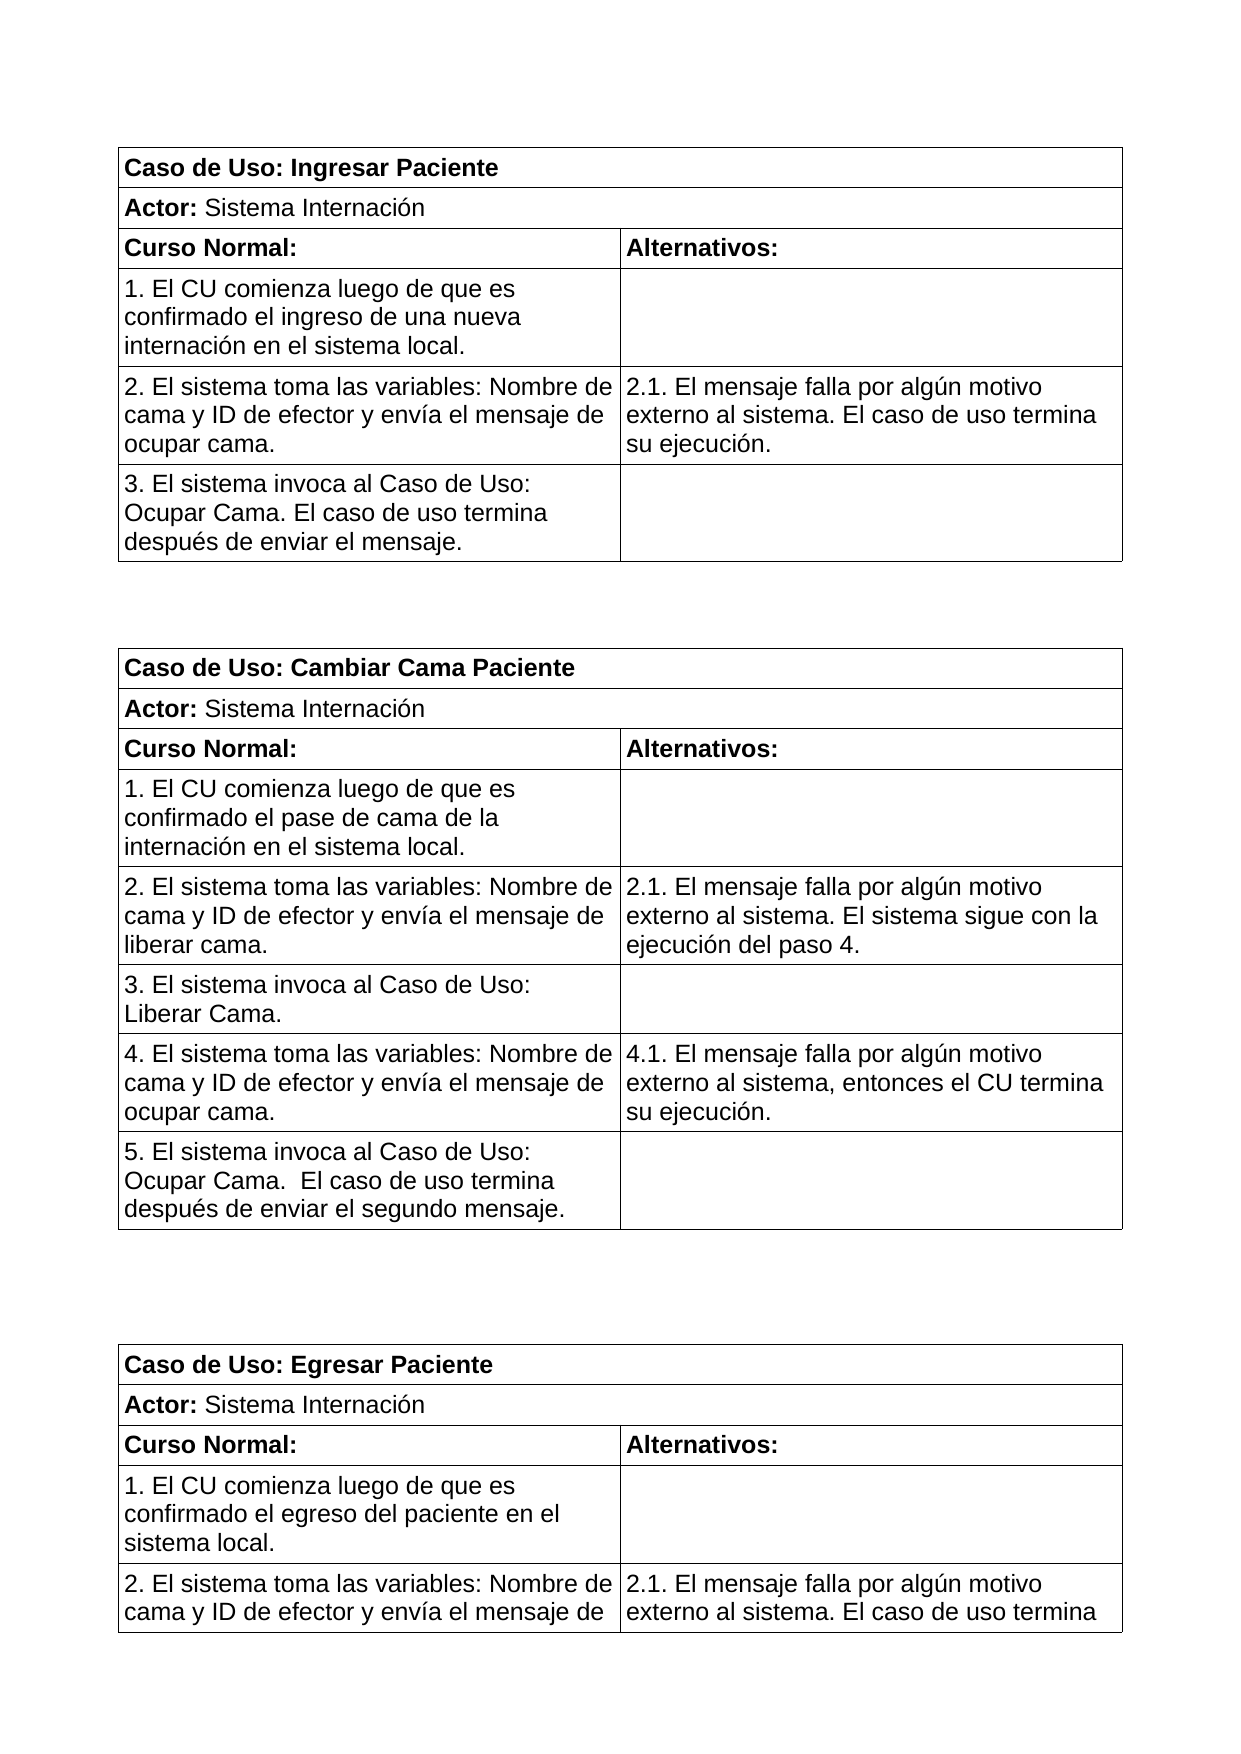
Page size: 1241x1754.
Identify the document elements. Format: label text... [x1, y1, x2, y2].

table_cell 2. El sistema toma las variables: Nombre de cama y ID de efector y envía el mensaje de [119, 1564, 620, 1632]
table_header Caso de Uso: Cambiar Cama Paciente [119, 649, 1122, 688]
table_header Caso de Uso: Ingresar Paciente [119, 148, 1122, 187]
table_cell Curso Normal: [119, 729, 620, 768]
table_cell 4.1. El mensaje falla por algún motivo externo al sistema, entonces el CU termina su ejecución. [621, 1034, 1122, 1131]
table_cell 4. El sistema toma las variables: Nombre de cama y ID de efector y envía el mensaje de ocupar cama. [119, 1034, 620, 1131]
table_cell Curso Normal: [119, 1426, 620, 1465]
table_cell Actor: Sistema Internación [119, 1385, 1122, 1424]
table_header Caso de Uso: Egresar Paciente [119, 1345, 1122, 1384]
table_cell Actor: Sistema Internación [119, 188, 1122, 227]
table_cell [621, 1132, 1122, 1229]
table_cell [621, 770, 1122, 866]
table_cell 2.1. El mensaje falla por algún motivo externo al sistema. El caso de uso termina [621, 1564, 1122, 1632]
table_cell [621, 1466, 1122, 1563]
table_cell 1. El CU comienza luego de que es confirmado el pase de cama de la internación en el sistema local. [119, 770, 620, 866]
table_cell Actor: Sistema Internación [119, 689, 1122, 728]
table_cell 2. El sistema toma las variables: Nombre de cama y ID de efector y envía el mensaje de ocupar cama. [119, 367, 620, 463]
table_cell 5. El sistema invoca al Caso de Uso: Ocupar Cama. El caso de uso termina después de enviar el segundo mensaje. [119, 1132, 620, 1229]
table_cell 3. El sistema invoca al Caso de Uso: Liberar Cama. [119, 965, 620, 1033]
table_cell 2.1. El mensaje falla por algún motivo externo al sistema. El sistema sigue con la ejecución del paso 4. [621, 867, 1122, 964]
table_cell 2. El sistema toma las variables: Nombre de cama y ID de efector y envía el mensaje de liberar cama. [119, 867, 620, 964]
table_cell [621, 465, 1122, 561]
table_cell [621, 965, 1122, 1033]
table_cell 2.1. El mensaje falla por algún motivo externo al sistema. El caso de uso termina su ejecución. [621, 367, 1122, 463]
table_cell Alternativos: [621, 229, 1122, 268]
table_cell Alternativos: [621, 1426, 1122, 1465]
table_cell [621, 269, 1122, 366]
table_cell Alternativos: [621, 729, 1122, 768]
table_cell 1. El CU comienza luego de que es confirmado el egreso del paciente en el sistema local. [119, 1466, 620, 1563]
table_cell 1. El CU comienza luego de que es confirmado el ingreso de una nueva internación en el sistema local. [119, 269, 620, 366]
table_cell 3. El sistema invoca al Caso de Uso: Ocupar Cama. El caso de uso termina después de enviar el mensaje. [119, 465, 620, 561]
table_cell Curso Normal: [119, 229, 620, 268]
